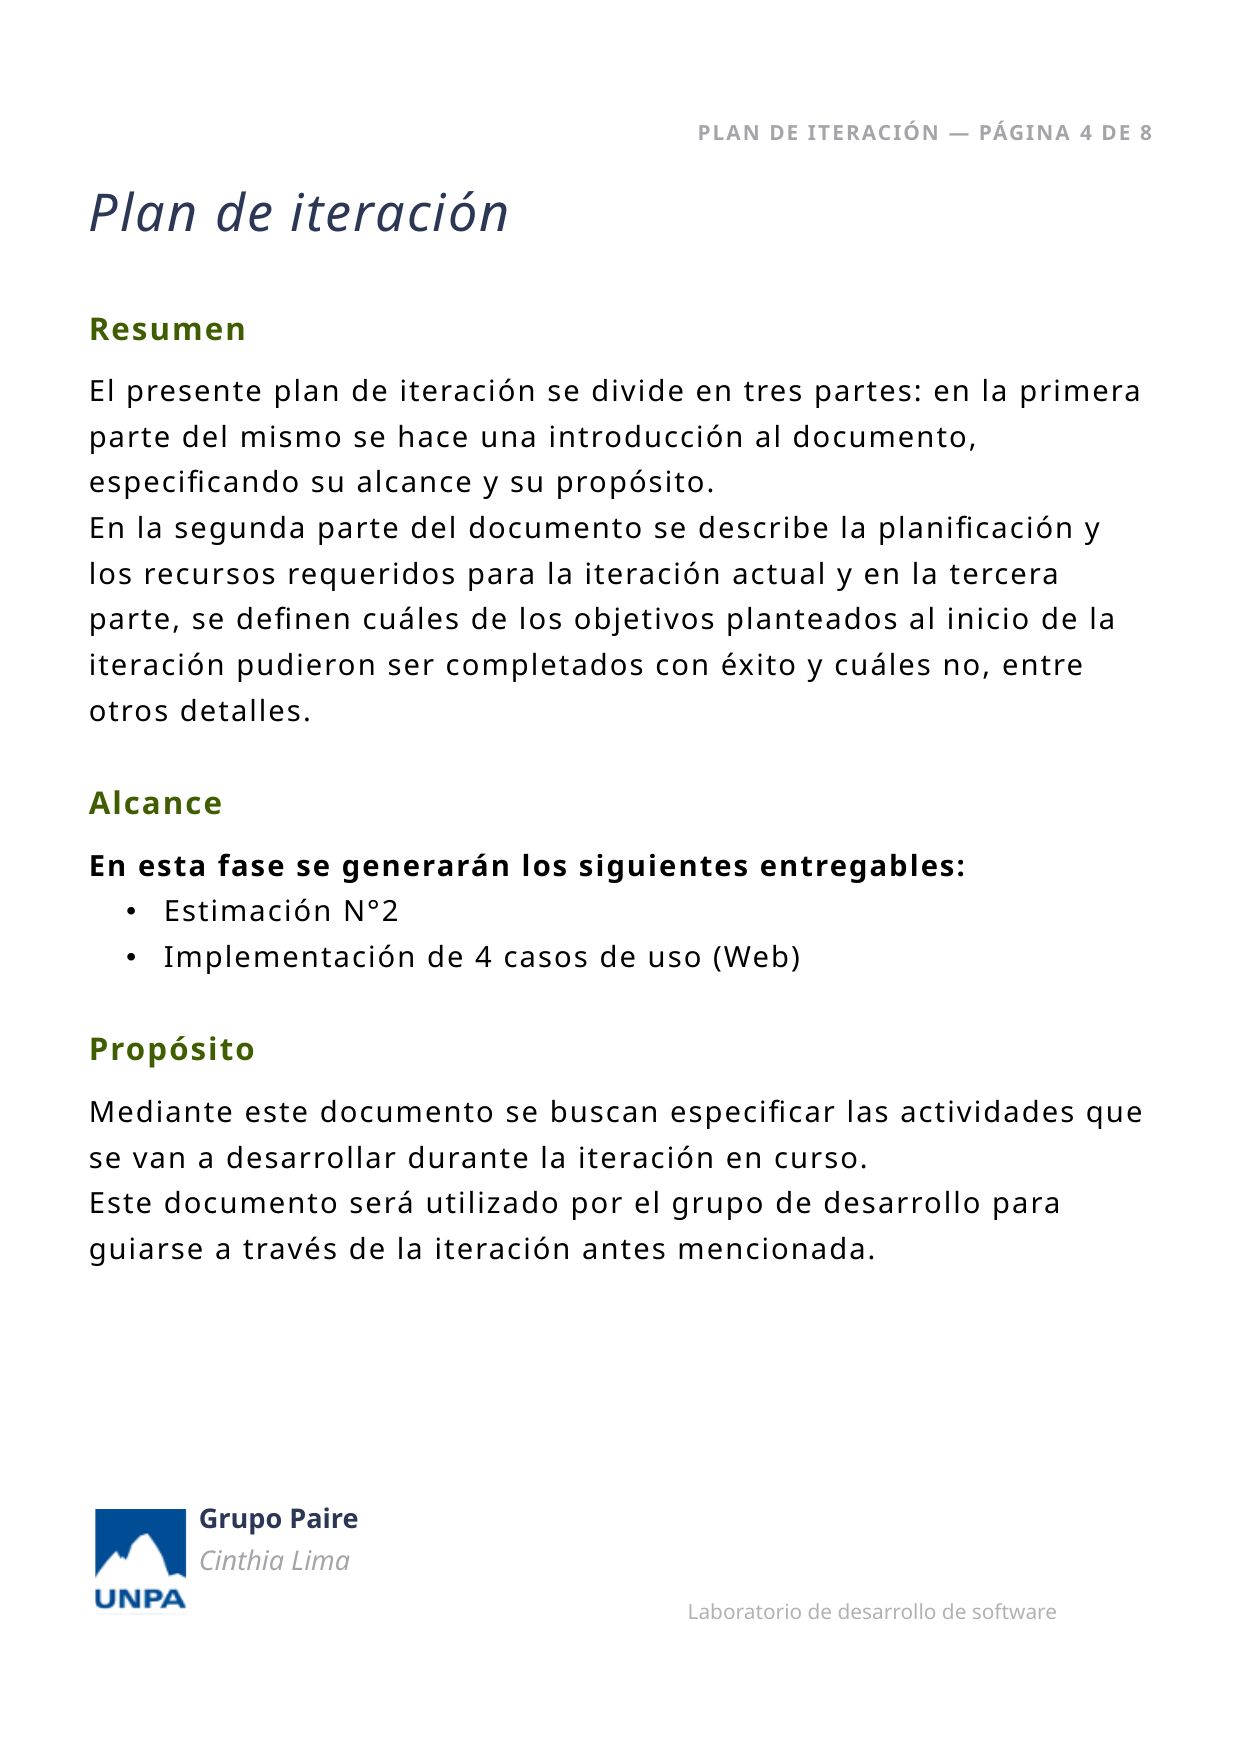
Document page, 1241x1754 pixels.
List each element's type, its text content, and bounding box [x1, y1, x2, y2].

text El presente plan de iteración se divide en tres partes: en la primera parte del mismo se hace una introducción al documento, especificando su alcance y su propósito. [88, 370, 1152, 501]
text En esta fase se generarán los siguientes entregables: [88, 845, 1152, 884]
text Mediante este documento se buscan especificar las actividades que se van a desarrollar durante la iteración en curso. [88, 1091, 1152, 1177]
text En la segunda parte del documento se describe la planificación y los recursos requeridos para la iteración actual y en la tercera parte, se definen cuáles de los objetivos planteados al inicio de la iteración pudieron ser completados con éxito y cuáles no, entre otros detalles. [88, 507, 1152, 729]
text Plan de iteración [88, 176, 1152, 247]
list Implementación de 4 casos de uso (Web) [126, 936, 1152, 976]
text Alcance [88, 781, 1152, 824]
list Estimación N°2 [126, 891, 1152, 930]
text Resumen [88, 307, 1152, 349]
text Este documento será utilizado por el grupo de desarrollo para guiarse a través de la iteración antes mencionada. [88, 1182, 1152, 1268]
picture [95, 1509, 187, 1615]
text Propósito [88, 1027, 1152, 1070]
